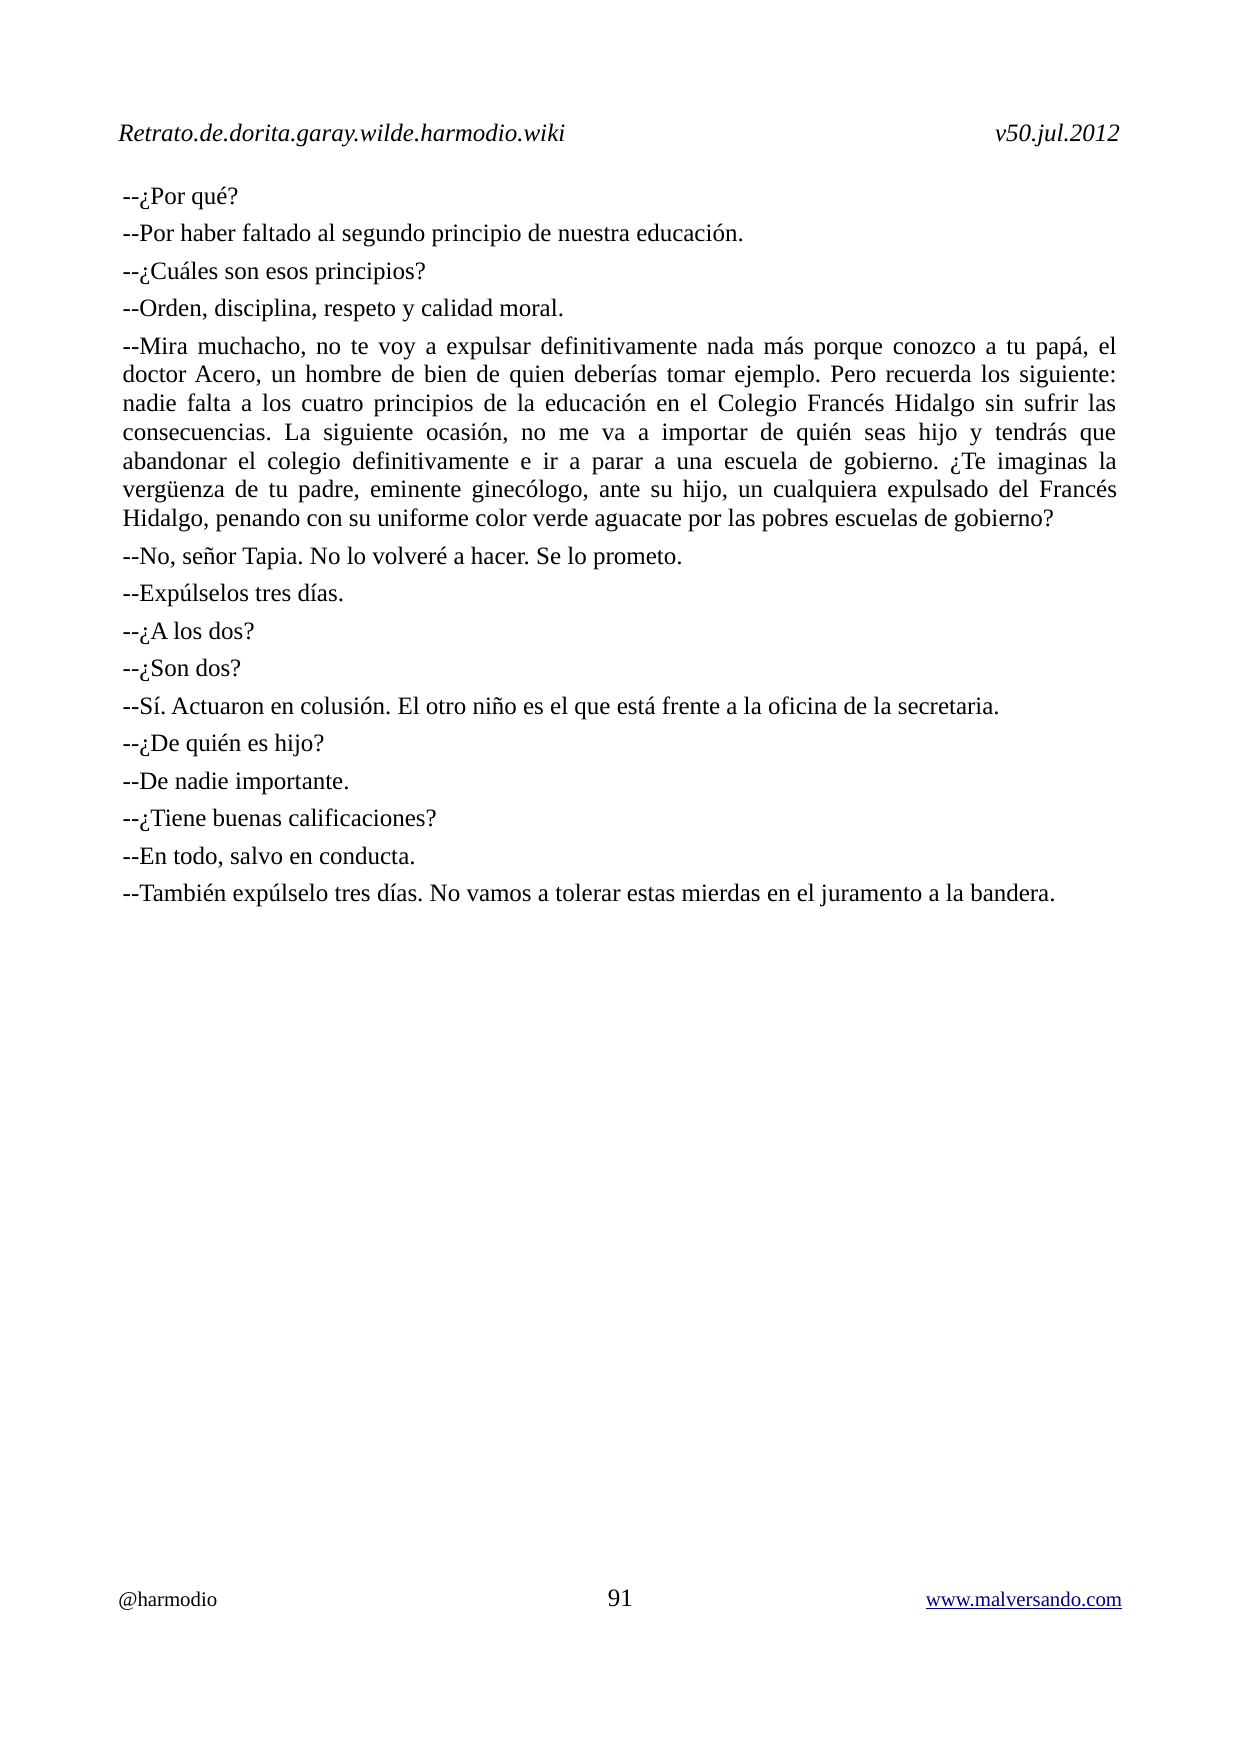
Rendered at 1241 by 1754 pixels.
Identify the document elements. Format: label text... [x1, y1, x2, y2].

text --¿Son dos? [118, 649, 1122, 686]
text --De nadie importante. [118, 761, 1122, 799]
text --¿Cuáles son esos principios? [118, 251, 1122, 289]
text --¿A los dos? [118, 611, 1122, 649]
text --Mira muchacho, no te voy a expulsar definitivamente nada más porque conozco a tu papá, el doctor Acero, un hombre de bien de quien deberías tomar ejemplo. Pero recuerda los siguiente: nadie falta a los cuatro principios de la educación en el Colegio Francés Hidalgo sin sufrir las consecuencias. La siguiente ocasión, no me va a importar de quién seas hijo y tendrás que abandonar el colegio definitivamente e ir a parar a una escuela de gobierno. ¿Te imaginas la vergüenza de tu padre, eminente ginecólogo, ante su hijo, un cualquiera expulsado del Francés Hidalgo, penando con su uniforme color verde aguacate por las pobres escuelas de gobierno? [118, 326, 1122, 536]
text --Por haber faltado al segundo principio de nuestra educación. [118, 214, 1122, 251]
text --¿Tiene buenas calificaciones? [118, 799, 1122, 836]
text --Sí. Actuaron en colusión. El otro niño es el que está frente a la oficina de la secretaria. [118, 686, 1122, 724]
text --También expúlselo tres días. No vamos a tolerar estas mierdas en el juramento a la bandera. [118, 874, 1122, 911]
text --Expúlselos tres días. [118, 574, 1122, 611]
text --No, señor Tapia. No lo volveré a hacer. Se lo prometo. [118, 536, 1122, 574]
text --En todo, salvo en conducta. [118, 836, 1122, 874]
text --¿De quién es hijo? [118, 724, 1122, 761]
text --¿Por qué? [118, 176, 1122, 214]
text --Orden, disciplina, respeto y calidad moral. [118, 289, 1122, 326]
